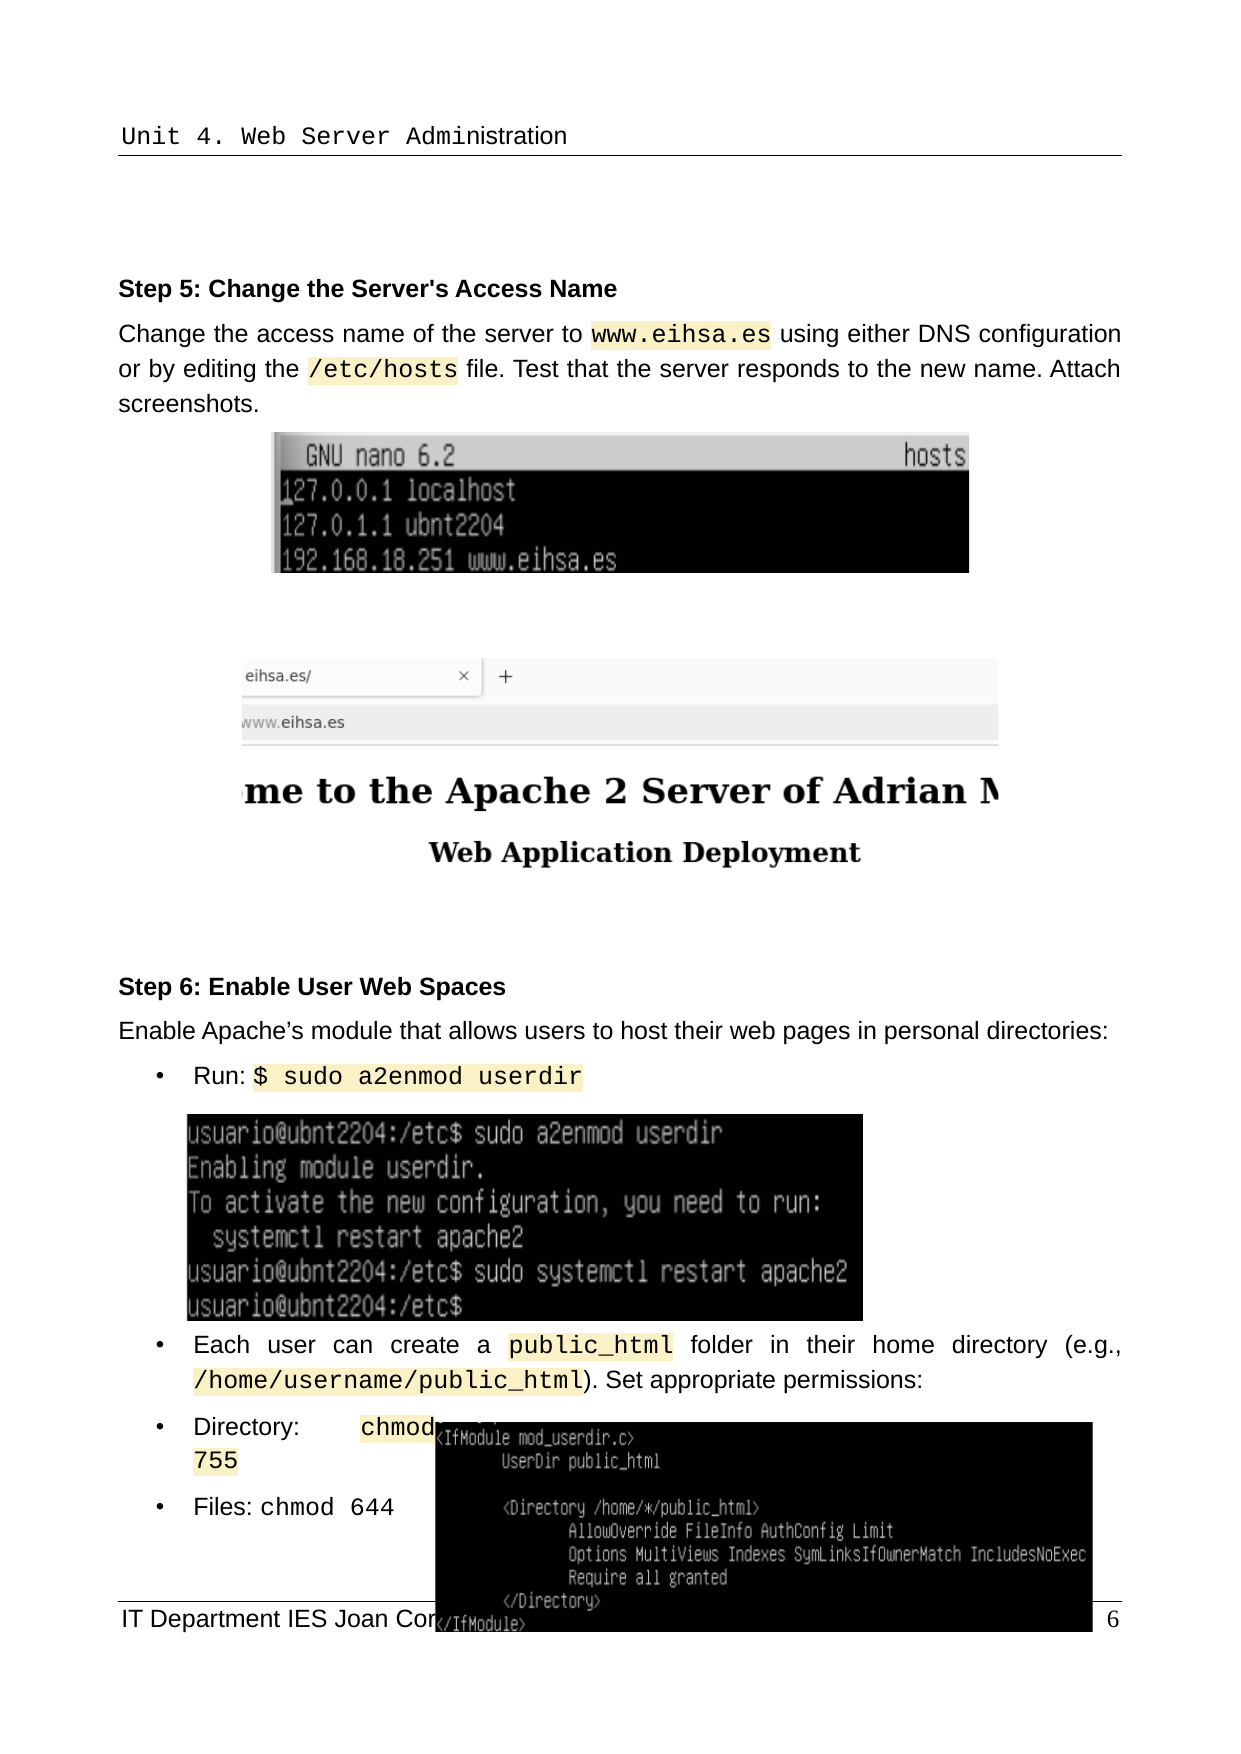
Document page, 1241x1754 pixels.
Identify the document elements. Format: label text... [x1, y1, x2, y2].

list [1093, 1492, 1122, 1523]
list Run: $ sudo a2enmod userdir [156, 1061, 1122, 1092]
text Enable Apache’s module that allows users to host their web pages in personal directories: [118, 1016, 1122, 1045]
picture [186, 1114, 863, 1321]
text Step 5: Change the Server's Access Name [118, 274, 1122, 303]
list Directory: chmod 755 [156, 1412, 1122, 1476]
text Change the access name of the server to www.eihsa.es using either DNS configuration or by editing the /etc/hosts file. Test that the server responds to the new name. Attach screenshots. [118, 319, 1122, 418]
picture [241, 658, 999, 902]
text Step 6: Enable User Web Spaces [118, 972, 1122, 1000]
picture [435, 1422, 1093, 1632]
list Files: chmod 644 [156, 1492, 435, 1523]
picture [271, 432, 970, 573]
list Each user can create a public_html folder in their home directory (e.g., /home/username/public_html). Set appropriate permissions: [156, 1330, 1122, 1396]
